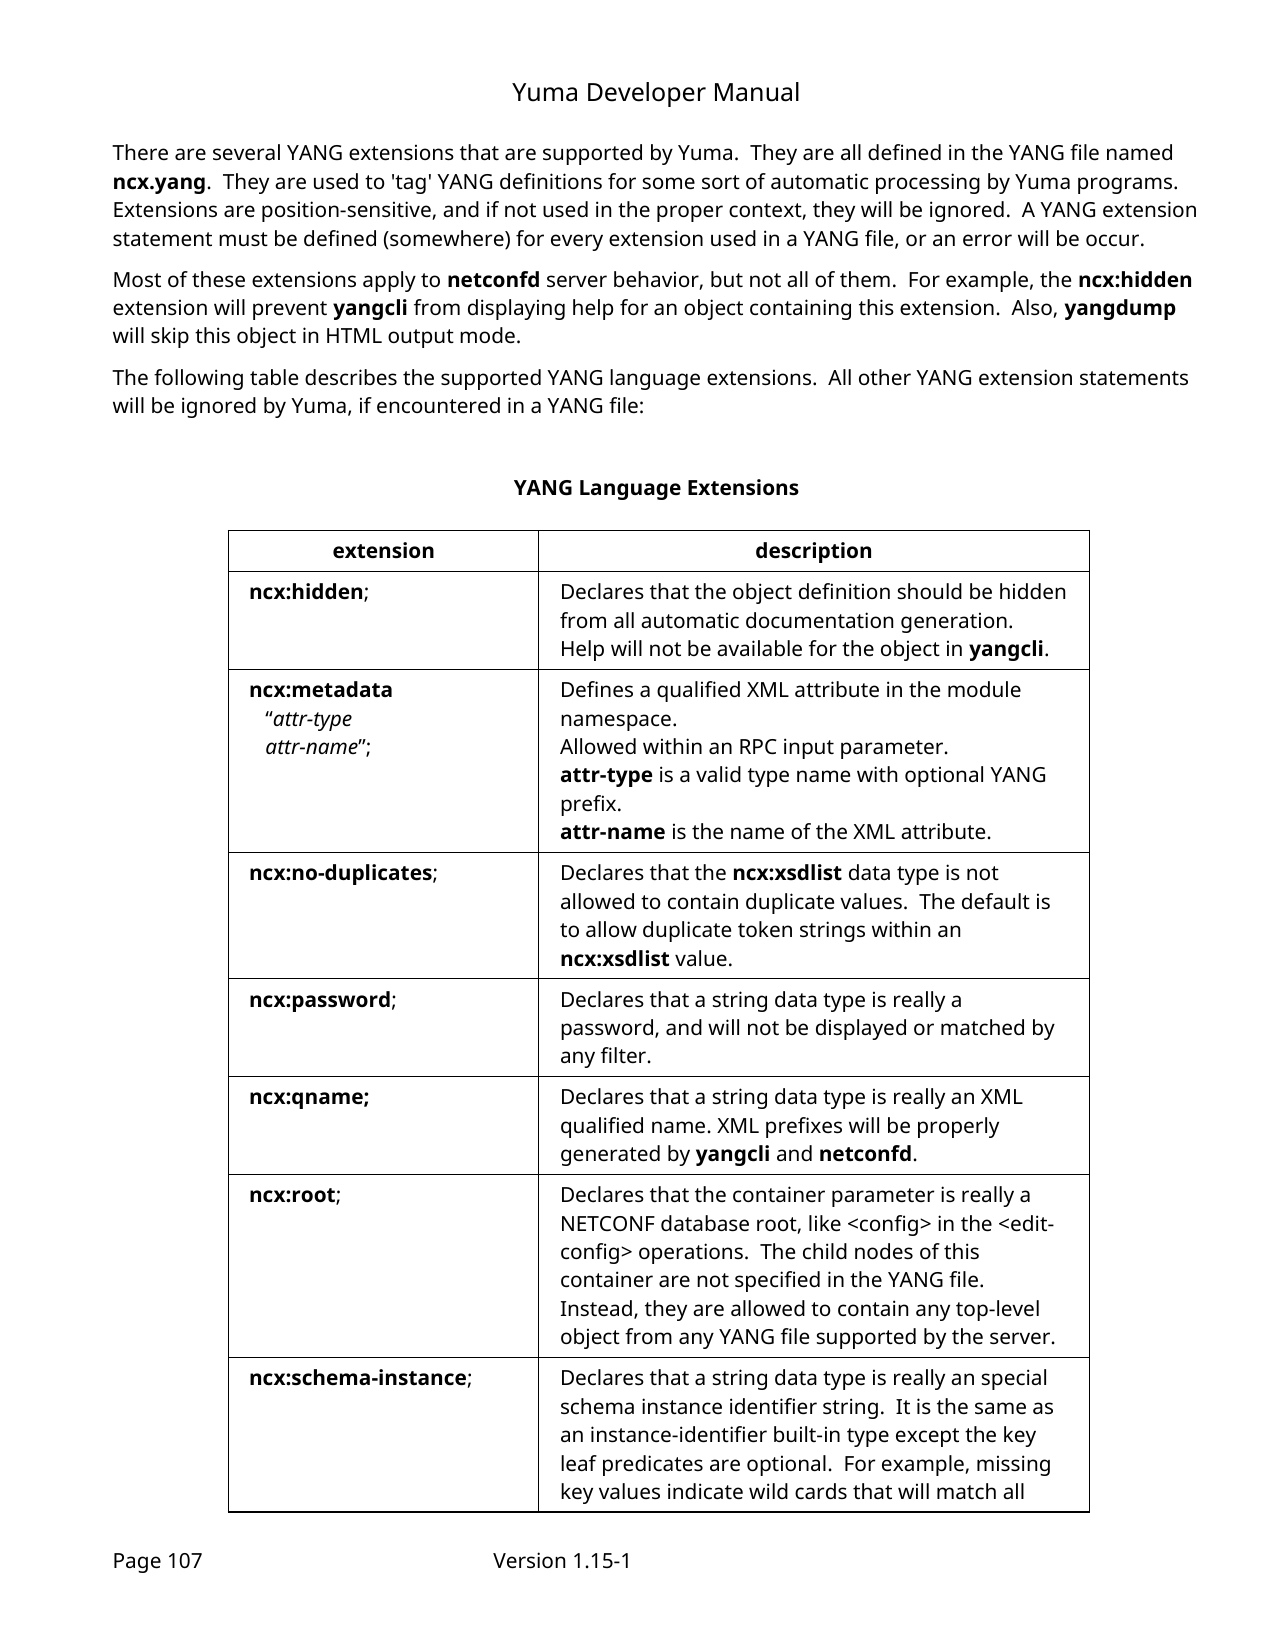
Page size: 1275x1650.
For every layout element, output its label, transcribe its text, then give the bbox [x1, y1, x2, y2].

table_cell ncx:qname; [229, 1077, 538, 1173]
table_cell ncx:password; [229, 979, 538, 1076]
table_cell Declares that the object definition should be hidden from all automatic documentation generation. Help will not be available for the object in yangcli. [539, 572, 1089, 668]
table_cell ncx:schema-instance; [229, 1358, 538, 1511]
table_cell ncx:no-duplicates; [229, 853, 538, 978]
subtitle YANG Language Extensions [127, 473, 1185, 501]
table_cell Declares that a string data type is really an special schema instance identifier string. It is the same as an instance-identifier built-in type except the key leaf predicates are optional. For example, missing key values indicate wild cards that will match all [539, 1358, 1089, 1511]
table_header description [539, 531, 1089, 571]
table_cell Declares that a string data type is really a password, and will not be displayed or matched by any filter. [539, 979, 1089, 1076]
table_header extension [229, 531, 538, 571]
table_cell Declares that the container parameter is really a NETCONF database root, like <config> in the <edit-config> operations. The child nodes of this container are not specified in the YANG file. Instead, they are allowed to contain any top-level object from any YANG file supported by the server. [539, 1175, 1089, 1357]
text The following table describes the supported YANG language extensions. All other YANG extension statements will be ignored by Yuma, if encountered in a YANG file: [112, 363, 1200, 419]
table_cell Declares that a string data type is really an XML qualified name. XML prefixes will be properly generated by yangcli and netconfd. [539, 1077, 1089, 1173]
table_cell Declares that the ncx:xsdlist data type is not allowed to contain duplicate values. The default is to allow duplicate token strings within an ncx:xsdlist value. [539, 853, 1089, 978]
table_cell ncx:hidden; [229, 572, 538, 668]
table_cell ncx:metadata “attr-type attr-name”; [229, 670, 538, 852]
table_cell Defines a qualified XML attribute in the module namespace. Allowed within an RPC input parameter. attr-type is a valid type name with optional YANG prefix. attr-name is the name of the XML attribute. [539, 670, 1089, 852]
text There are several YANG extensions that are supported by Yuma. They are all defined in the YANG file named ncx.yang. They are used to 'tag' YANG definitions for some sort of automatic processing by Yuma programs. Extensions are position-sensitive, and if not used in the proper context, they will be ignored. A YANG extension statement must be defined (somewhere) for every extension used in a YANG file, or an error will be occur. [112, 138, 1200, 252]
text Most of these extensions apply to netconfd server behavior, but not all of them. For example, the ncx:hidden extension will prevent yangcli from displaying help for an object containing this extension. Also, yangdump will skip this object in HTML output mode. [112, 265, 1200, 350]
table_cell ncx:root; [229, 1175, 538, 1357]
